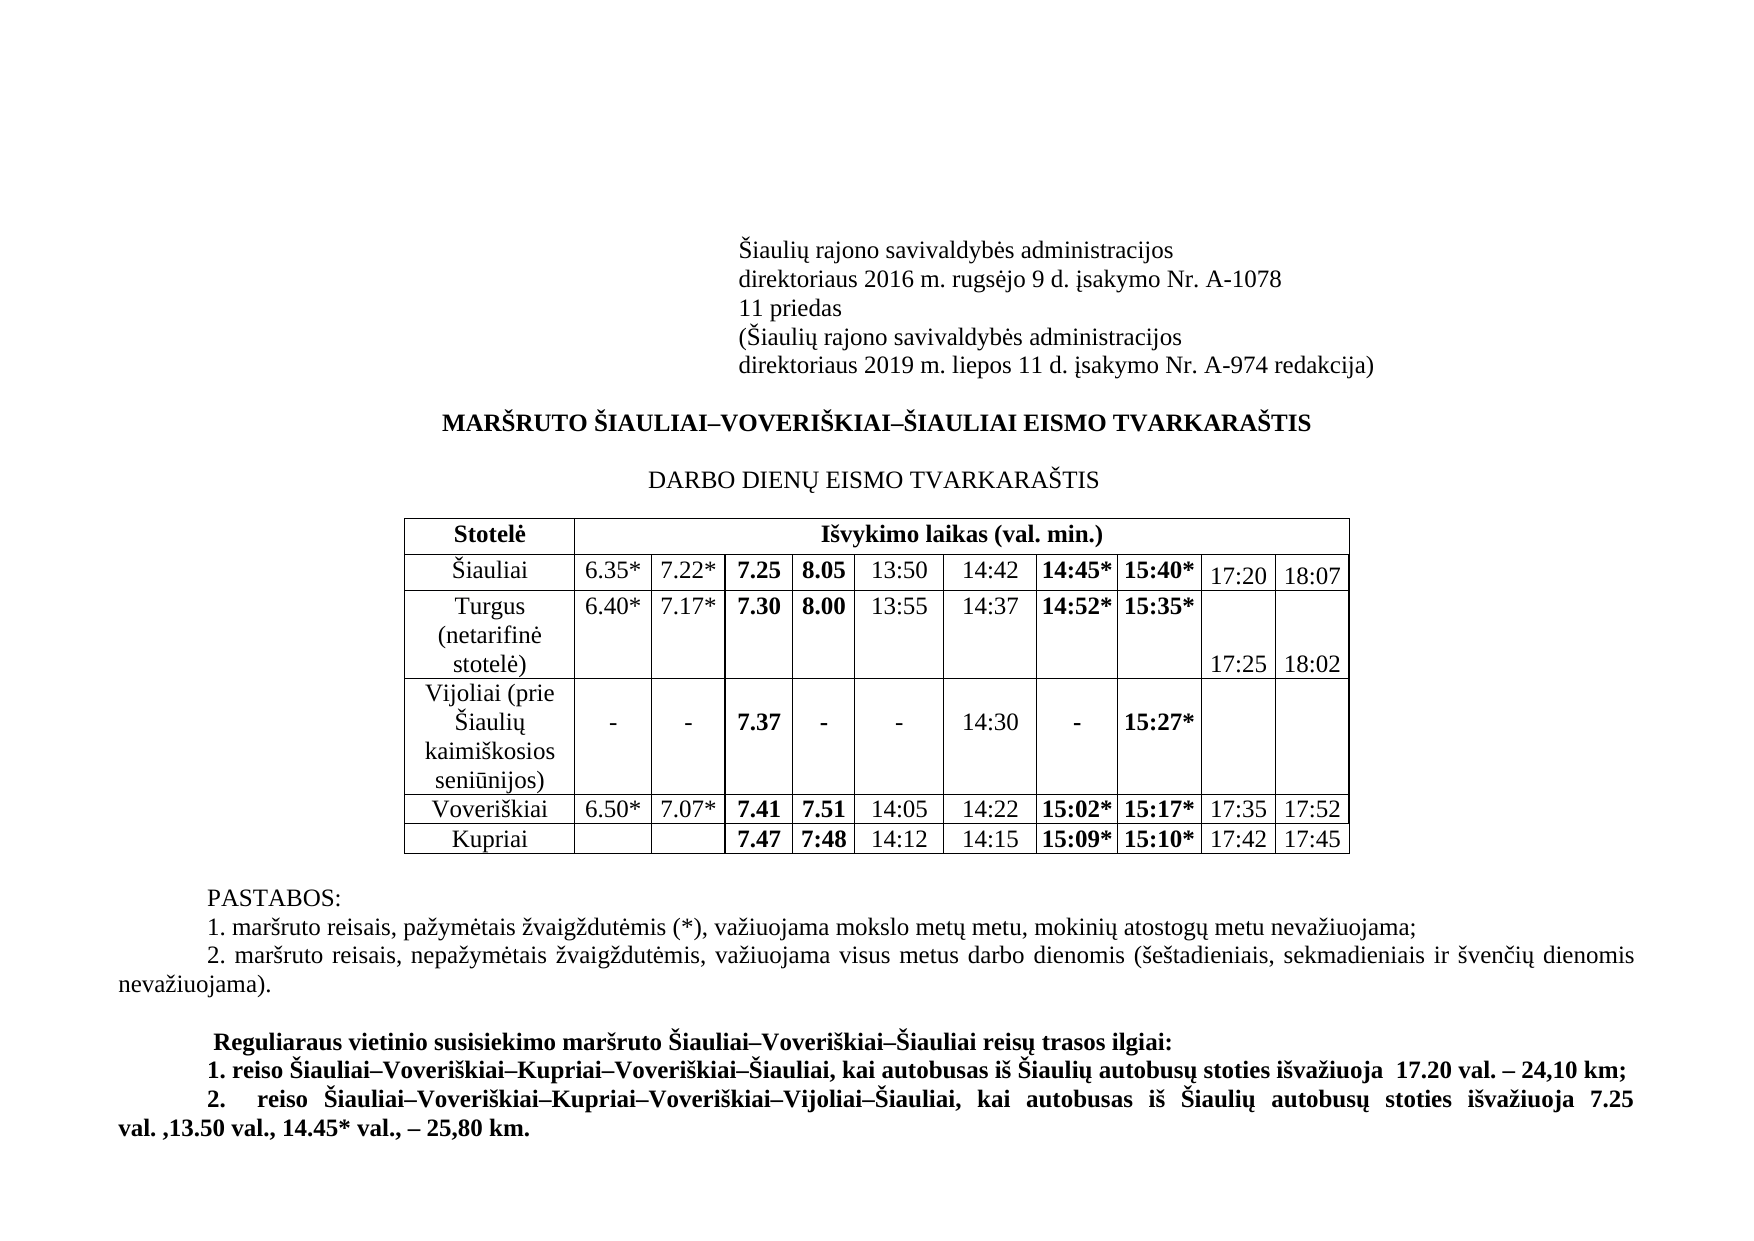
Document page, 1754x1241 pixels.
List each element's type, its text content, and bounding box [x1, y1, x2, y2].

table_cell 14:42 [944, 555, 1036, 590]
table_cell 17:42 [1202, 824, 1275, 853]
table_cell 14:22 [944, 795, 1036, 823]
table_cell 18:07 [1276, 555, 1348, 590]
table_cell [575, 824, 651, 853]
table_cell [652, 824, 724, 853]
table_cell 7.51 [793, 795, 854, 823]
table_cell 6.40* [575, 591, 651, 677]
text 1. reiso Šiauliai–Voveriškiai–Kupriai–Voveriškiai–Šiauliai, kai autobusas iš Šiaulių autobusų stoties išvažiuoja 17.20 val. – 24,10 km; [118, 1055, 1636, 1084]
table_cell - [575, 679, 651, 793]
table_cell 15:27* [1118, 679, 1201, 793]
table_cell 17:52 [1276, 795, 1348, 823]
table_cell [1202, 679, 1275, 793]
text 2. reiso Šiauliai–Voveriškiai–Kupriai–Voveriškiai–Vijoliai–Šiauliai, kai autobusas iš Šiaulių autobusų stoties išvažiuoja 7.25 val. ,13.50 val., 14.45* val., – 25,80 km. [118, 1084, 1636, 1142]
text 2. maršruto reisais, nepažymėtais žvaigždutėmis, važiuojama visus metus darbo dienomis (šeštadieniais, sekmadieniais ir švenčių dienomis nevažiuojama). [118, 940, 1636, 998]
table_cell 14:12 [855, 824, 943, 853]
text MARŠRUTO ŠIAULIAI–VOVERIŠKIAI–ŠIAULIAI EISMO TVARKARAŠTIS [118, 408, 1636, 437]
text direktoriaus 2016 m. rugsėjo 9 d. įsakymo Nr. A-1078 [738, 264, 1636, 293]
table_cell 7.07* [652, 795, 724, 823]
table_cell Turgus (netarifinė stotelė) [405, 591, 574, 677]
table_cell 13:50 [855, 555, 943, 590]
table_cell 17:35 [1202, 795, 1275, 823]
table_cell 7.22* [652, 555, 724, 590]
table_cell 6.50* [575, 795, 651, 823]
table_cell 8.00 [793, 591, 854, 677]
table_cell 8.05 [793, 555, 854, 590]
table_header Išvykimo laikas (val. min.) [575, 519, 1349, 554]
table_cell 18:02 [1276, 591, 1348, 677]
table_cell 17:25 [1202, 591, 1275, 677]
table_cell 14:52* [1037, 591, 1117, 677]
table_cell 15:40* [1118, 555, 1201, 590]
table_cell 14:05 [855, 795, 943, 823]
text PASTABOS: [118, 883, 1636, 912]
text direktoriaus 2019 m. liepos 11 d. įsakymo Nr. A-974 redakcija) [738, 350, 1636, 379]
table_cell 14:45* [1037, 555, 1117, 590]
table_cell 14:30 [944, 679, 1036, 793]
table_cell 7.25 [726, 555, 792, 590]
table_cell 6.35* [575, 555, 651, 590]
table_cell 15:35* [1118, 591, 1201, 677]
table_cell 13:55 [855, 591, 943, 677]
text 1. maršruto reisais, pažymėtais žvaigždutėmis (*), važiuojama mokslo metų metu, mokinių atostogų metu nevažiuojama; [118, 912, 1636, 940]
table_cell 14:37 [944, 591, 1036, 677]
table_cell 7.37 [726, 679, 792, 793]
table_cell 14:15 [944, 824, 1036, 853]
table_cell 17:20 [1202, 555, 1275, 590]
table_cell 7.30 [726, 591, 792, 677]
text Reguliaraus vietinio susisiekimo maršruto Šiauliai–Voveriškiai–Šiauliai reisų trasos ilgiai: [118, 1027, 1636, 1055]
table_cell 7.47 [726, 824, 792, 853]
table_cell 7.17* [652, 591, 724, 677]
table_cell - [1037, 679, 1117, 793]
text (Šiaulių rajono savivaldybės administracijos [738, 322, 1636, 350]
table_cell 17:45 [1276, 824, 1349, 853]
table_cell - [793, 679, 854, 793]
table_cell 7:48 [793, 824, 854, 853]
table_cell Vijoliai (prie Šiaulių kaimiškosios seniūnijos) [405, 679, 574, 793]
table_cell 15:09* [1037, 824, 1117, 853]
text Šiaulių rajono savivaldybės administracijos [738, 235, 1636, 264]
table_cell 15:10* [1118, 824, 1201, 853]
table_cell - [652, 679, 724, 793]
text 11 priedas [738, 293, 1636, 322]
table_cell Voveriškiai [405, 795, 574, 823]
table_cell [1276, 679, 1348, 793]
text DARBO DIENŲ EISMO TVARKARAŠTIS [118, 465, 1636, 494]
table_cell - [855, 679, 943, 793]
table_header Stotelė [405, 519, 574, 554]
table_cell 15:02* [1037, 795, 1117, 823]
table_cell Kupriai [405, 824, 574, 853]
table_cell 7.41 [726, 795, 792, 823]
table_cell Šiauliai [405, 555, 574, 590]
table_cell 15:17* [1118, 795, 1201, 823]
